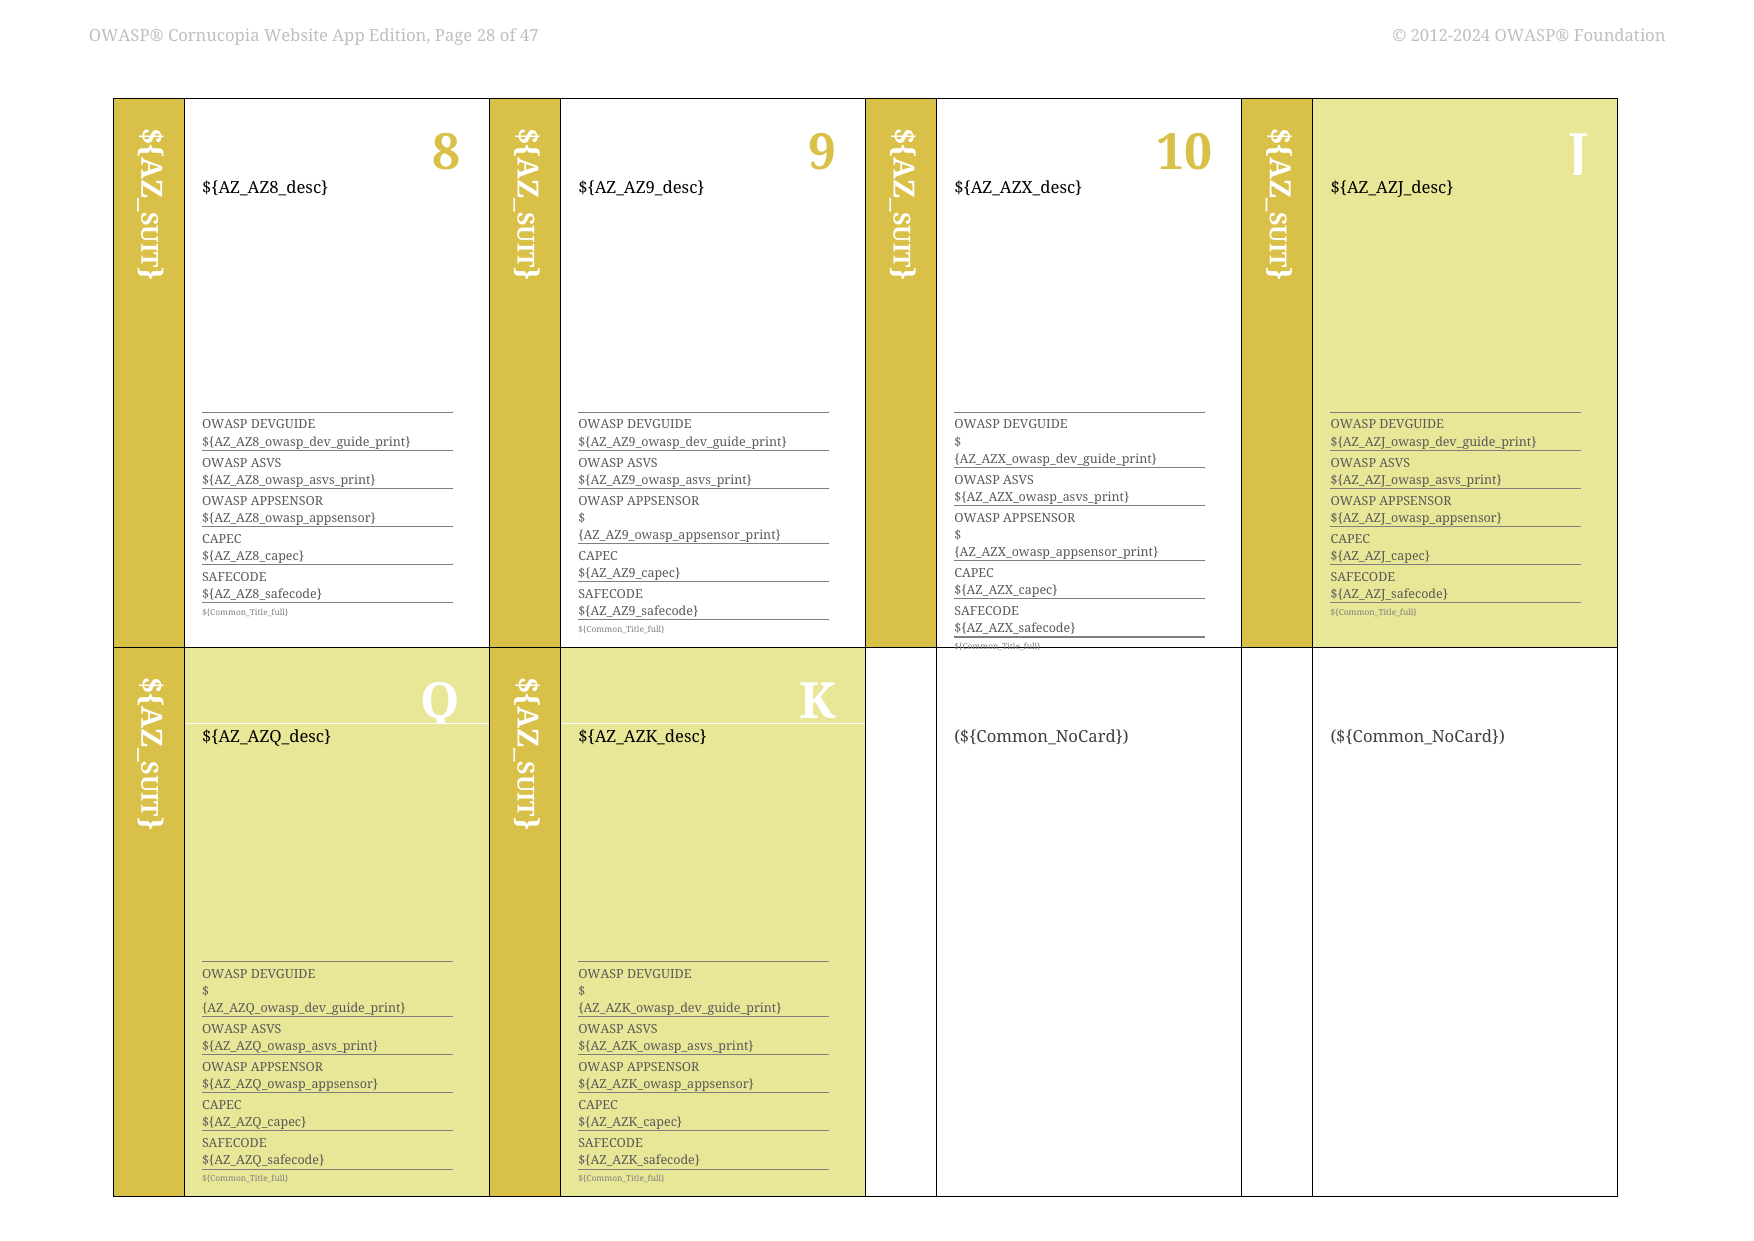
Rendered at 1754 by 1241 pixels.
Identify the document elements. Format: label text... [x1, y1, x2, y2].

table_cell ${AZ_AZ9_desc} [561, 174, 865, 411]
table_cell [1313, 960, 1617, 1196]
table_cell [561, 411, 865, 647]
table_cell ${AZ_AZX_desc} [937, 174, 1241, 411]
table_header J [1313, 99, 1617, 174]
table_header ${AZ_suit} [490, 99, 560, 647]
table_cell ${AZ_AZQ_desc} [185, 724, 489, 960]
table_cell ${AZ_AZK_desc} [561, 724, 865, 960]
table_cell ${AZ_AZ8_desc} [185, 174, 489, 411]
table_cell ${Common_Title_full} [578, 1170, 829, 1184]
table_header ${AZ_suit} [114, 99, 184, 647]
table_cell CAPEC ${AZ_AZ8_capec} [202, 527, 453, 564]
table_cell OWASP ASVS ${AZ_AZ9_owasp_asvs_print} [578, 451, 829, 488]
table_cell Q [185, 648, 489, 723]
table_cell OWASP ASVS ${AZ_AZJ_owasp_asvs_print} [1330, 451, 1581, 488]
table_header OWASP DEVGUIDE ${AZ_AZ9_owasp_dev_guide_print} [578, 413, 829, 450]
table_cell OWASP ASVS ${AZ_AZK_owasp_asvs_print} [578, 1017, 829, 1054]
table_header OWASP DEVGUIDE ${AZ_AZQ_owasp_dev_guide_print} [202, 962, 453, 1016]
table_cell [185, 960, 489, 1196]
table_cell ${Common_Title_full} [202, 603, 453, 617]
table_header ${AZ_suit} [1242, 99, 1312, 647]
table_cell ${AZ_suit} [114, 648, 184, 1196]
table_cell SAFECODE ${AZ_AZJ_safecode} [1330, 565, 1581, 602]
table_header 9 [561, 99, 865, 174]
table_header OWASP DEVGUIDE ${AZ_AZK_owasp_dev_guide_print} [578, 962, 829, 1016]
table_cell CAPEC ${AZ_AZQ_capec} [202, 1093, 453, 1130]
table_cell OWASP APPSENSOR ${AZ_AZ9_owasp_appsensor_print} [578, 489, 829, 543]
table_header 8 [185, 99, 489, 174]
table_cell OWASP APPSENSOR ${AZ_AZQ_owasp_appsensor} [202, 1055, 453, 1092]
table_cell OWASP ASVS ${AZ_AZX_owasp_asvs_print} [954, 468, 1205, 505]
table_header OWASP DEVGUIDE ${AZ_AZX_owasp_dev_guide_print} [954, 413, 1205, 467]
table_cell SAFECODE ${AZ_AZQ_safecode} [202, 1131, 453, 1168]
table_cell [185, 411, 489, 647]
table_cell [1313, 648, 1617, 723]
table_cell [1242, 648, 1312, 1196]
table_header [108, 98, 113, 1196]
table_cell SAFECODE ${AZ_AZ8_safecode} [202, 565, 453, 602]
table_cell CAPEC ${AZ_AZX_capec} [954, 561, 1205, 598]
table_cell [866, 648, 936, 1196]
table_cell (${Common_NoCard}) [937, 724, 1241, 960]
table_cell [937, 648, 1241, 723]
table_cell OWASP ASVS ${AZ_AZ8_owasp_asvs_print} [202, 451, 453, 488]
table_cell ${AZ_suit} [490, 648, 560, 1196]
table_cell ${AZ_AZJ_desc} [1313, 174, 1617, 411]
table_cell OWASP APPSENSOR ${AZ_AZ8_owasp_appsensor} [202, 489, 453, 526]
table_cell ${Common_Title_full} [202, 1170, 453, 1184]
table_cell SAFECODE ${AZ_AZ9_safecode} [578, 582, 829, 619]
table_header OWASP DEVGUIDE ${AZ_AZJ_owasp_dev_guide_print} [1330, 413, 1581, 450]
table_header ${AZ_suit} [866, 99, 936, 647]
table_cell OWASP APPSENSOR ${AZ_AZX_owasp_appsensor_print} [954, 506, 1205, 560]
table_cell OWASP APPSENSOR ${AZ_AZK_owasp_appsensor} [578, 1055, 829, 1092]
table_cell SAFECODE ${AZ_AZX_safecode} [954, 599, 1205, 636]
table_cell [937, 960, 1241, 1196]
table_cell [561, 960, 865, 1196]
table_cell OWASP APPSENSOR ${AZ_AZJ_owasp_appsensor} [1330, 489, 1581, 526]
table_cell CAPEC ${AZ_AZJ_capec} [1330, 527, 1581, 564]
table_cell CAPEC ${AZ_AZK_capec} [578, 1093, 829, 1130]
table_cell ${Common_Title_full} [954, 638, 1205, 647]
table_header OWASP DEVGUIDE ${AZ_AZ8_owasp_dev_guide_print} [202, 413, 453, 450]
table_cell ${Common_Title_full} [1330, 603, 1581, 617]
table_cell K [561, 648, 865, 723]
table_cell [937, 411, 1241, 647]
table_cell CAPEC ${AZ_AZ9_capec} [578, 544, 829, 581]
table_header 10 [937, 99, 1241, 174]
table_cell [1313, 411, 1617, 647]
table_cell OWASP ASVS ${AZ_AZQ_owasp_asvs_print} [202, 1017, 453, 1054]
table_cell SAFECODE ${AZ_AZK_safecode} [578, 1131, 829, 1168]
table_cell ${Common_Title_full} [578, 620, 829, 634]
table_cell (${Common_NoCard}) [1313, 724, 1617, 960]
